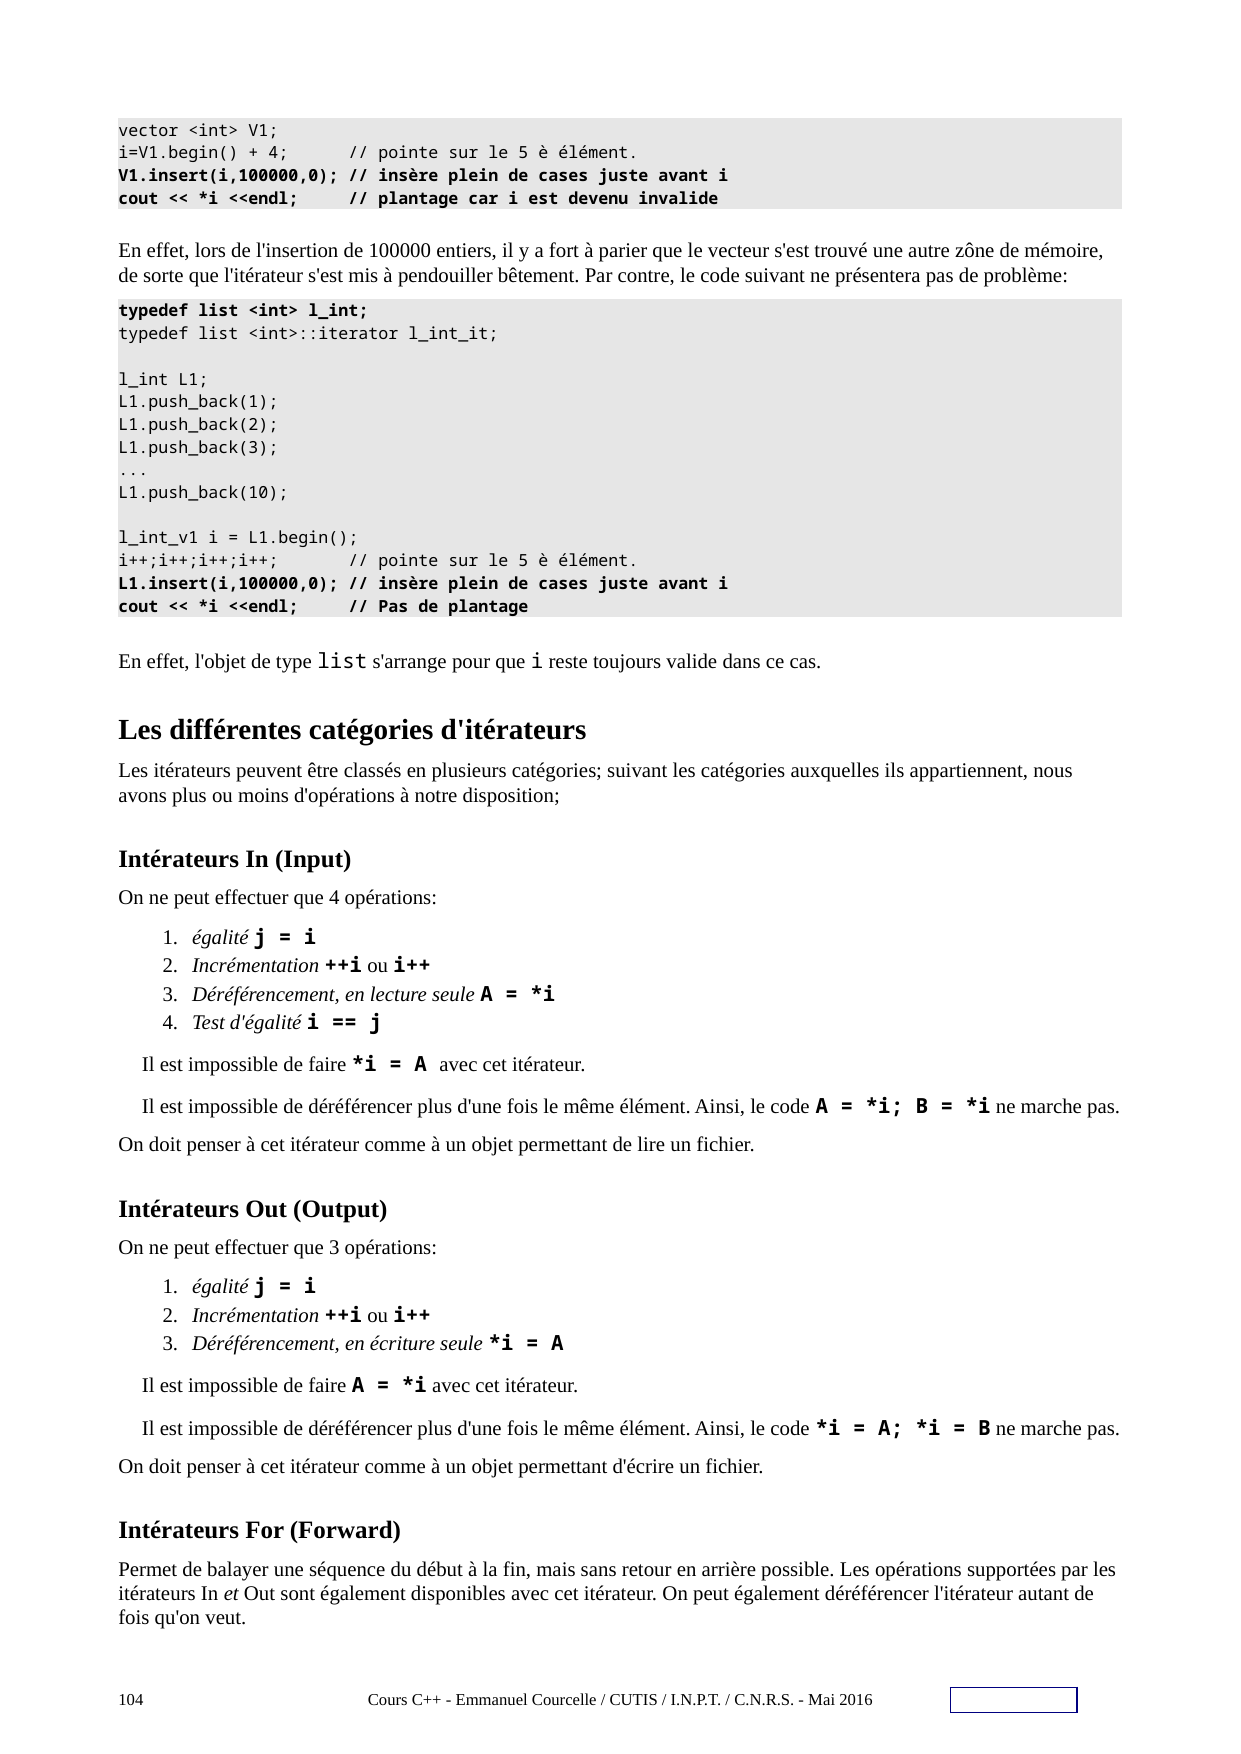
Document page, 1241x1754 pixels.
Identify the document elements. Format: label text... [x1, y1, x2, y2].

list Incrémentation ++i ou i++ [162, 1300, 1122, 1328]
text typedef list <int> l_int; [118, 299, 1122, 322]
text vector <int> V1; [118, 118, 1122, 141]
text On ne peut effectuer que 3 opérations: [118, 1235, 1122, 1259]
text i=V1.begin() + 4; // pointe sur le 5 è élément. [118, 141, 1122, 163]
subtitle Intérateurs For (Forward) [118, 1515, 1122, 1544]
list égalité j = i [162, 1272, 1122, 1300]
subtitle Intérateurs In (Input) [118, 844, 1122, 873]
text On doit penser à cet itérateur comme à un objet permettant de lire un fichier. [118, 1132, 1122, 1156]
text L1.insert(i,100000,0); // insère plein de cases juste avant i [118, 572, 1122, 594]
text On ne peut effectuer que 4 opérations: [118, 885, 1122, 909]
text L1.push_back(1); [118, 390, 1122, 413]
text L1.push_back(2); [118, 413, 1122, 435]
list Test d'égalité i == j [162, 1007, 1122, 1036]
list Incrémentation ++i ou i++ [162, 950, 1122, 979]
text Permet de balayer une séquence du début à la fin, mais sans retour en arrière possible. Les opérations supportées par les itérateurs In et Out sont également disponibles avec cet itérateur. On peut également déréférencer l'itérateur autant de fois qu'on veut. [118, 1556, 1122, 1629]
text L1.push_back(3); [118, 435, 1122, 458]
text En effet, l'objet de type list s'arrange pour que i reste toujours valide dans ce cas. [118, 646, 1122, 675]
text l_int L1; [118, 367, 1122, 390]
text L1.push_back(10); [118, 481, 1122, 503]
text En effet, lors de l'insertion de 100000 entiers, il y a fort à parier que le vecteur s'est trouvé une autre zône de mémoire, de sorte que l'itérateur s'est mis à pendouiller bêtement. Par contre, le code suivant ne présentera pas de problème: [118, 238, 1122, 287]
subtitle Les différentes catégories d'itérateurs [118, 712, 1122, 746]
text On doit penser à cet itérateur comme à un objet permettant d'écrire un fichier. [118, 1454, 1122, 1478]
text Les itérateurs peuvent être classés en plusieurs catégories; suivant les catégories auxquelles ils appartiennent, nous avons plus ou moins d'opérations à notre disposition; [118, 758, 1122, 807]
text cout << *i <<endl; // plantage car i est devenu invalide [118, 186, 1122, 209]
list Déréférencement, en écriture seule *i = A [162, 1328, 1122, 1357]
text typedef list <int>::iterator l_int_it; [118, 322, 1122, 344]
text i++;i++;i++;i++; // pointe sur le 5 è élément. [118, 549, 1122, 572]
text V1.insert(i,100000,0); // insère plein de cases juste avant i [118, 163, 1122, 186]
text ... [118, 458, 1122, 481]
text Il est impossible de faire *i = A avec cet itérateur. [118, 1048, 1122, 1078]
text Il est impossible de déréférencer plus d'une fois le même élément. Ainsi, le code *i = A; *i = B ne marche pas. [118, 1412, 1122, 1441]
list Déréférencement, en lecture seule A = *i [162, 979, 1122, 1007]
subtitle Intérateurs Out (Output) [118, 1194, 1122, 1223]
text l_int_v1 i = L1.begin(); [118, 526, 1122, 549]
text Il est impossible de faire A = *i avec cet itérateur. [118, 1369, 1122, 1399]
list égalité j = i [162, 922, 1122, 950]
text Il est impossible de déréférencer plus d'une fois le même élément. Ainsi, le code A = *i; B = *i ne marche pas. [118, 1090, 1122, 1120]
text cout << *i <<endl; // Pas de plantage [118, 594, 1122, 617]
